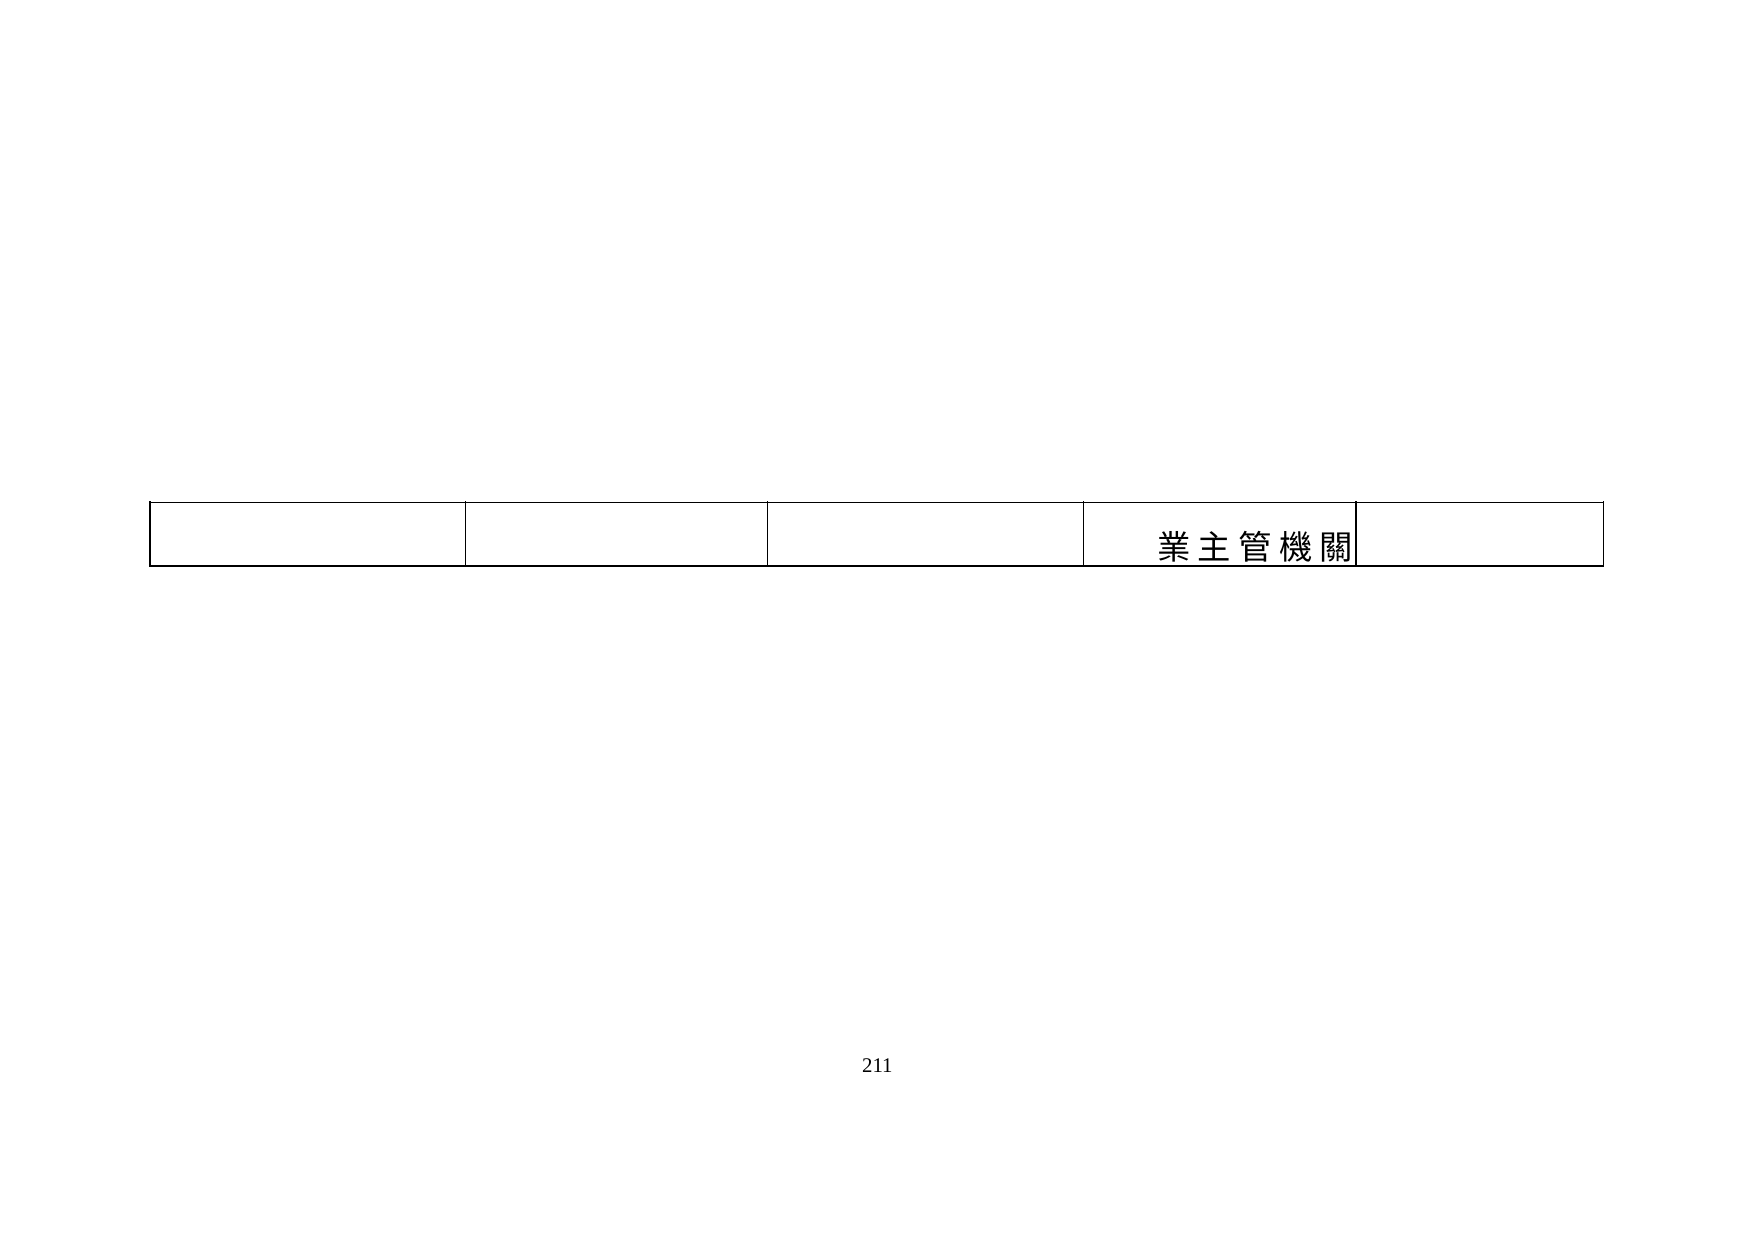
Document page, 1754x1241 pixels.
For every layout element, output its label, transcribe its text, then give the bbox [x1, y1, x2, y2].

table_cell [151, 503, 465, 565]
table_cell [1357, 503, 1603, 565]
table_cell [768, 503, 1083, 565]
table_cell [466, 503, 767, 565]
table_cell 業主管機關 [1084, 503, 1355, 565]
